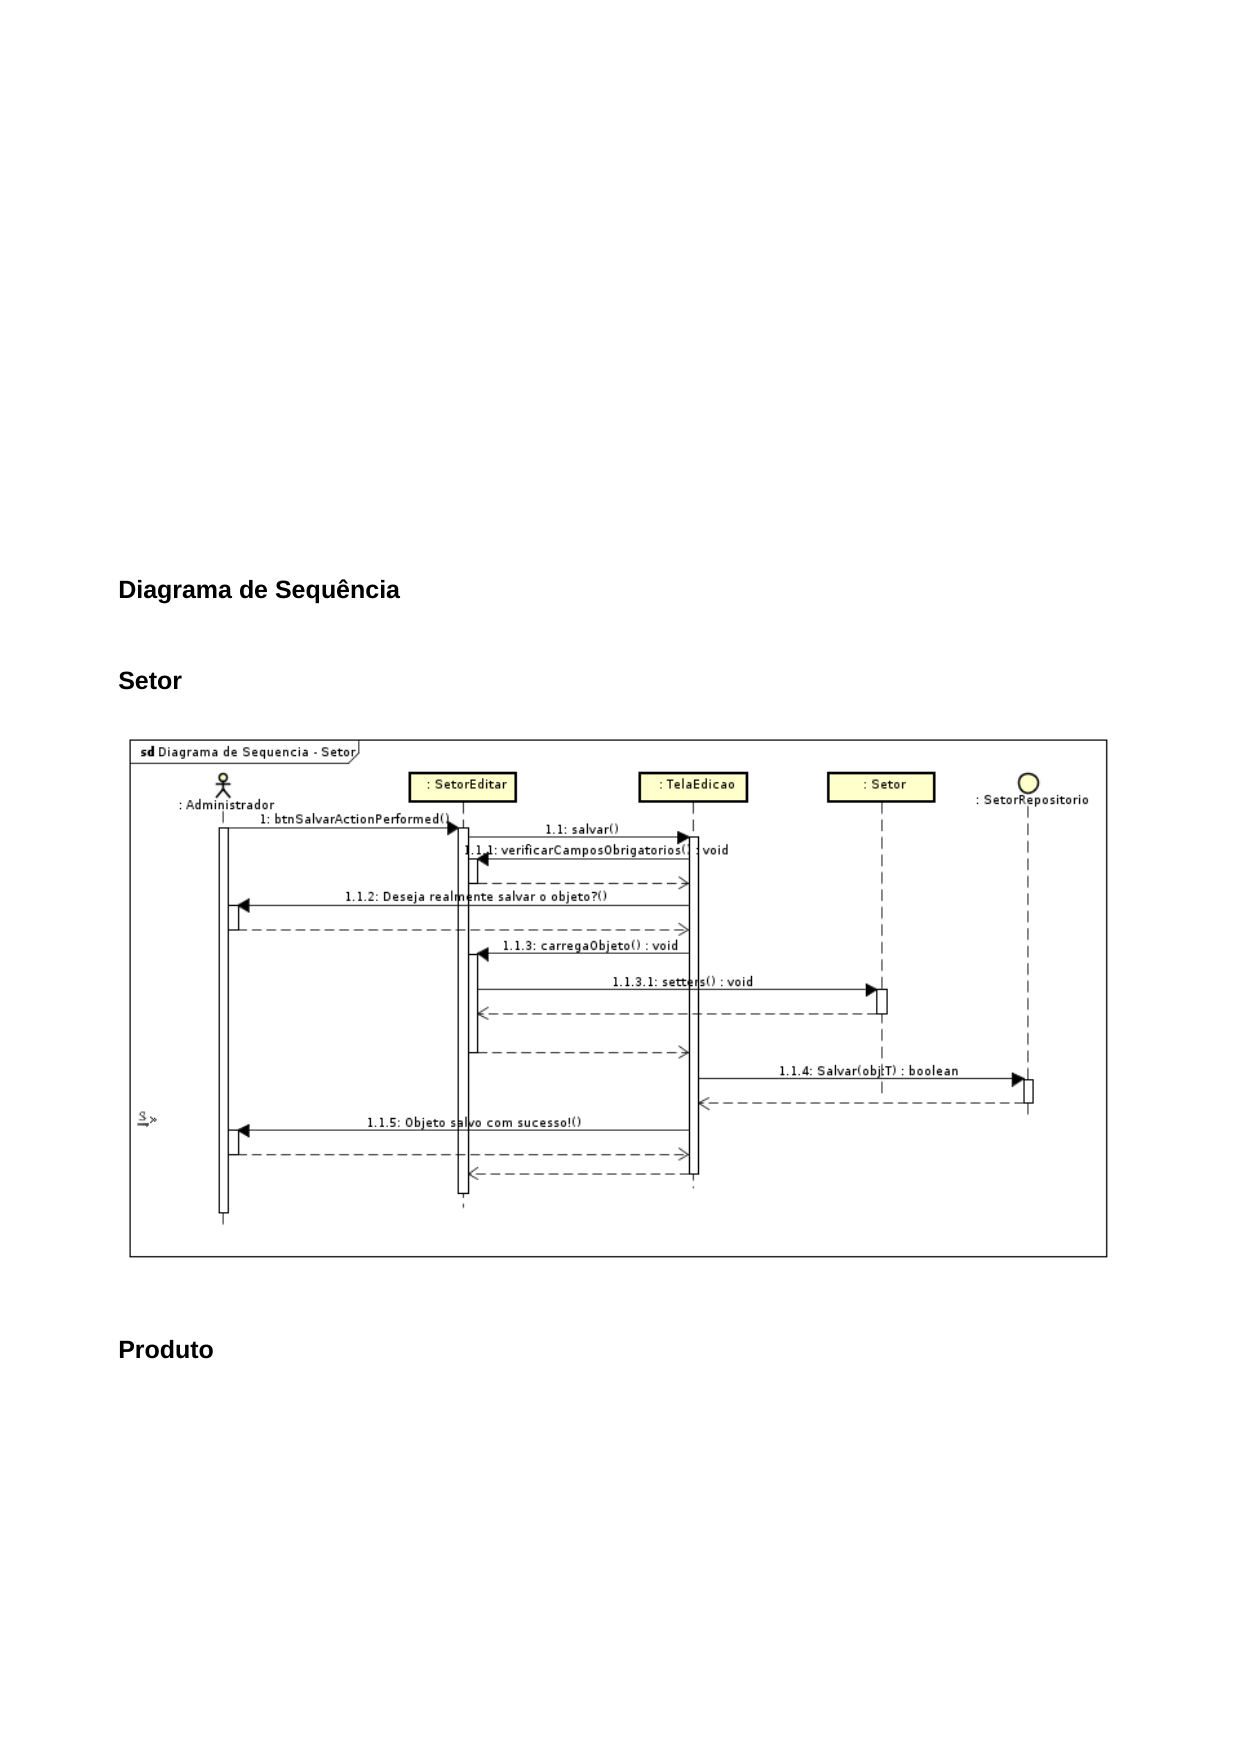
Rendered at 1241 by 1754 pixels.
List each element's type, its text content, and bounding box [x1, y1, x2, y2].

text Setor [118, 666, 1122, 695]
picture [118, 728, 1123, 1273]
text Produto [118, 1336, 1122, 1364]
text Diagrama de Sequência [118, 575, 1122, 604]
